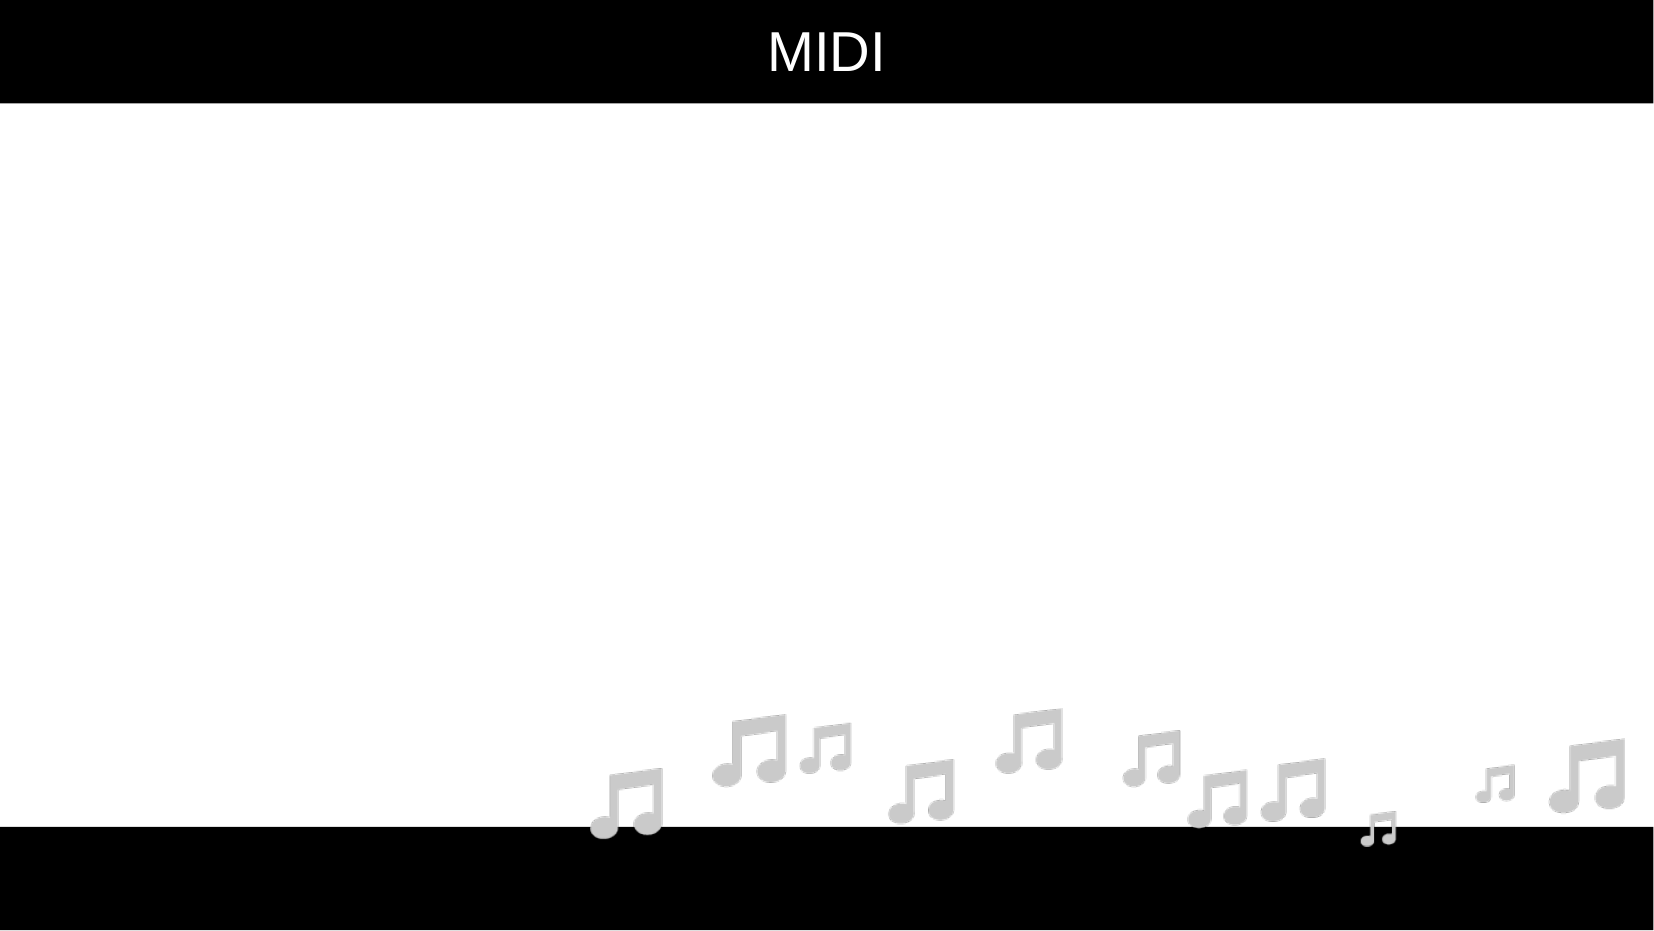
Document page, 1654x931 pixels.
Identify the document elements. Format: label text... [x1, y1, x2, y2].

title MIDI [59, 6, 1595, 98]
